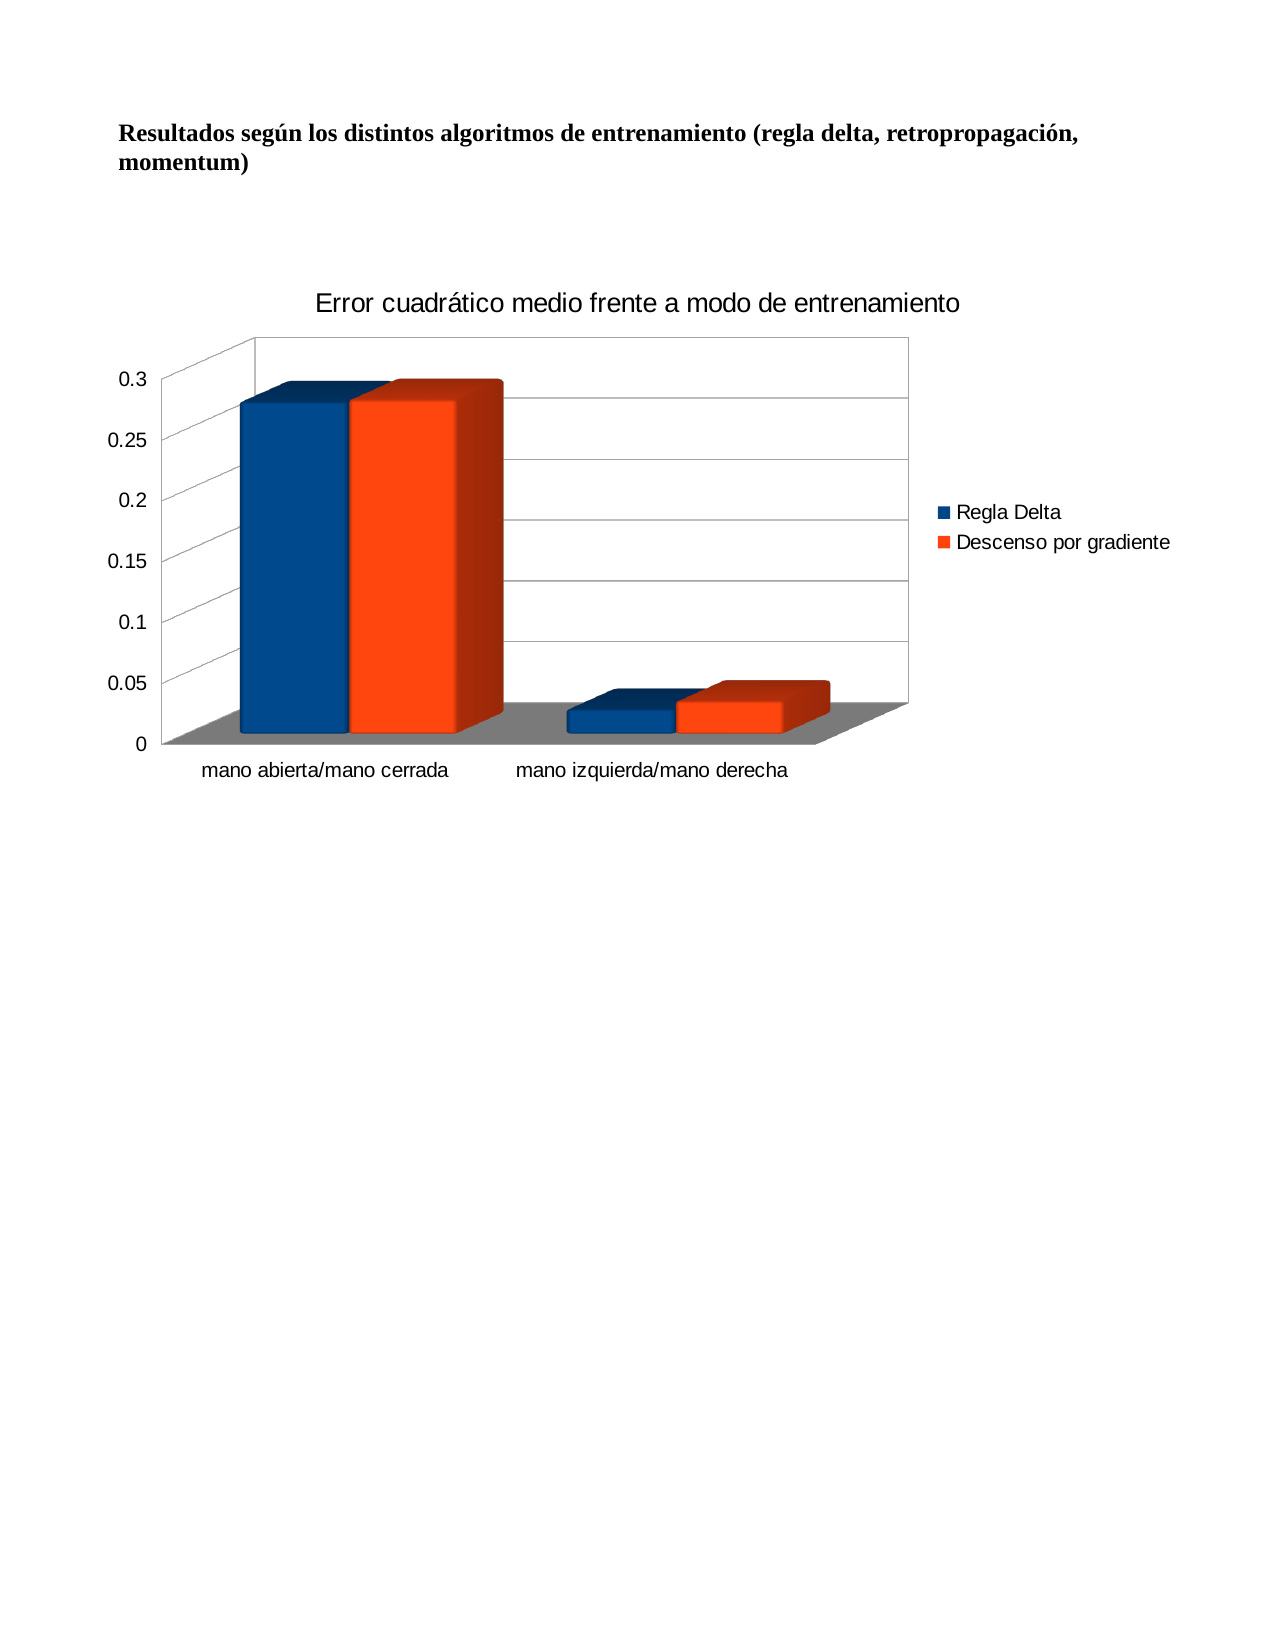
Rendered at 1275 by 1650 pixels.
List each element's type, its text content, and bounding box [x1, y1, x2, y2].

text Resultados según los distintos algoritmos de entrenamiento (regla delta, retropropagación, momentum) [118, 118, 1157, 176]
